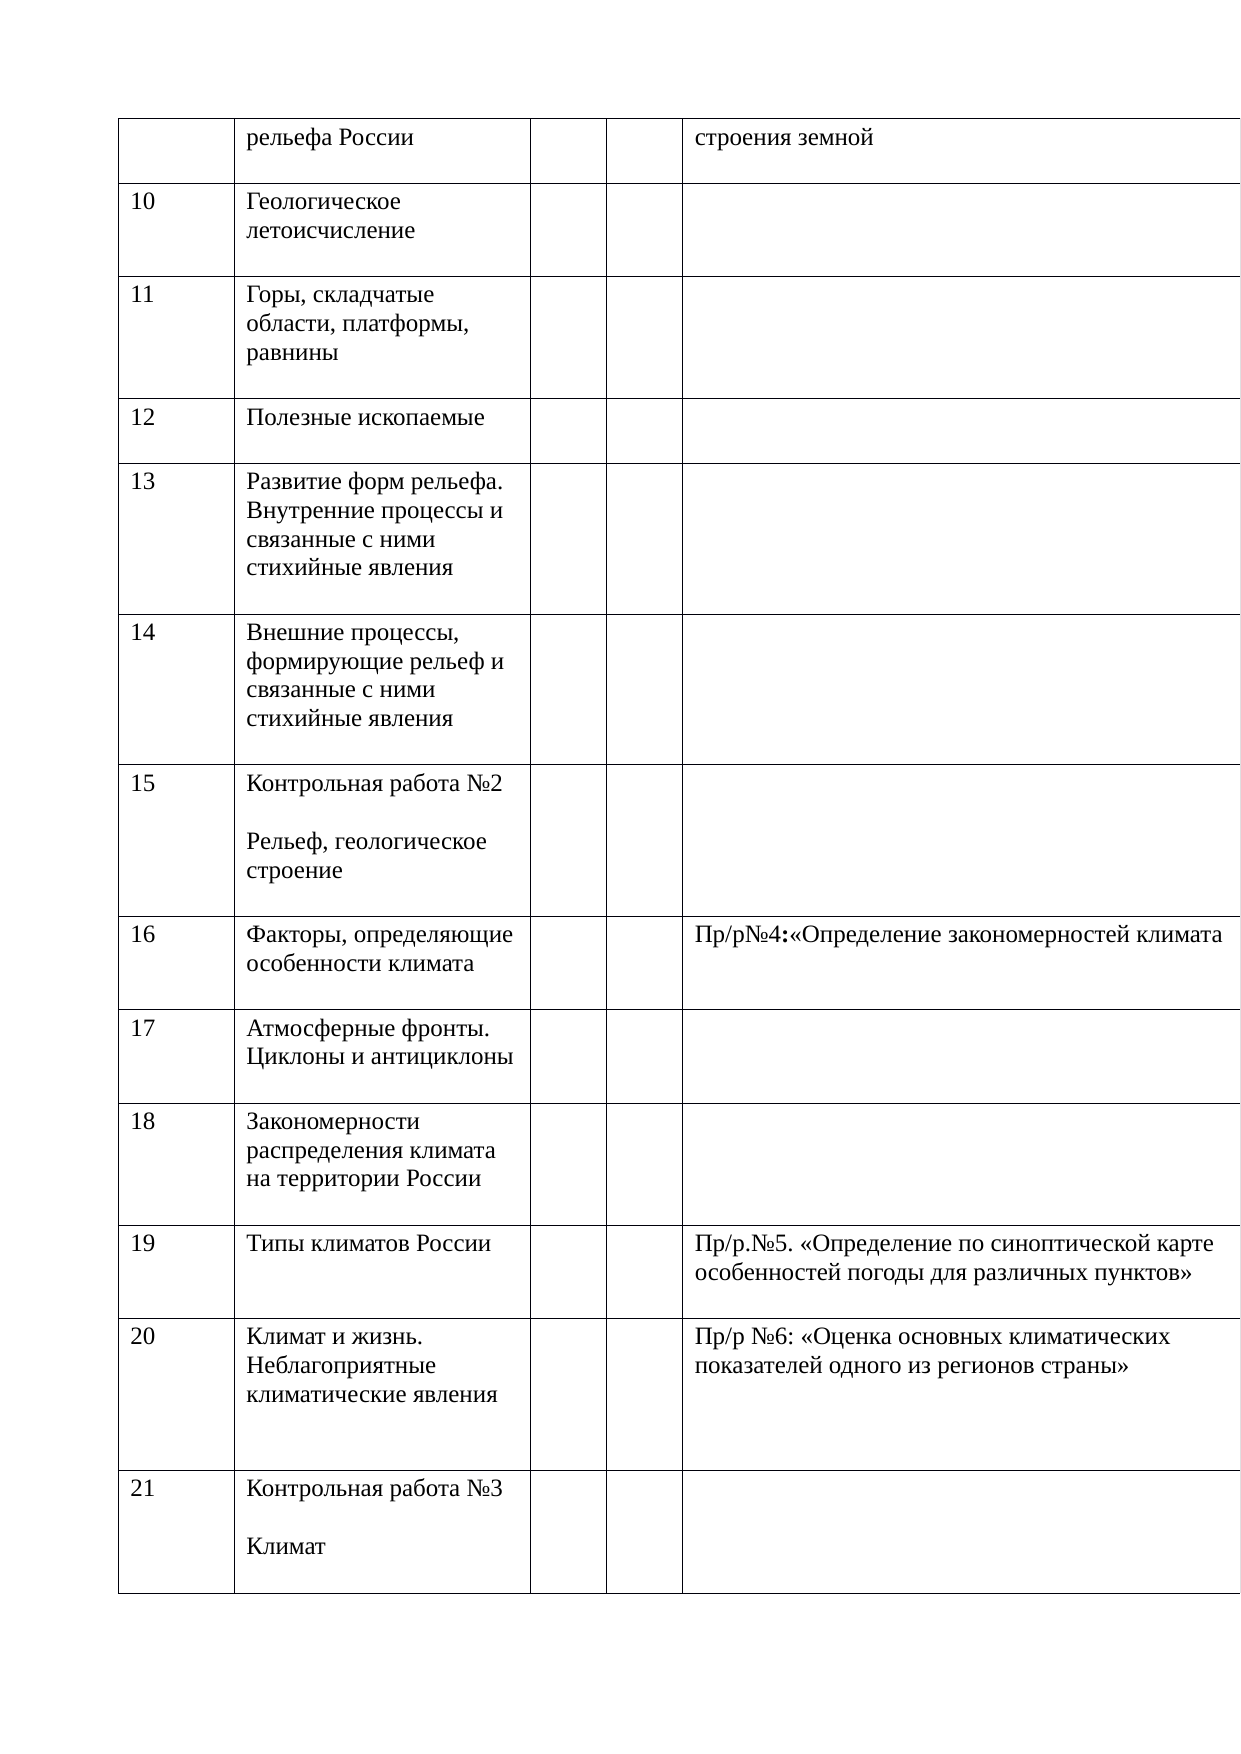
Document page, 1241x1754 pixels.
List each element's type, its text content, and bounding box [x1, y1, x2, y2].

table_cell Закономерности распределения климата на территории России [235, 1104, 530, 1225]
table_cell Климат и жизнь. Неблагоприятные климатические явления [235, 1319, 530, 1469]
table_cell Полезные ископаемые [235, 399, 530, 463]
table_cell [683, 184, 1240, 276]
table_cell Факторы, определяющие особенности климата [235, 917, 530, 1009]
table_cell Развитие форм рельефа. Внутренние процессы и связанные с ними стихийные явления [235, 464, 530, 613]
table_cell [607, 765, 682, 916]
table_cell 18 [119, 1104, 234, 1225]
table_cell Горы, складчатые области, платформы, равнины [235, 277, 530, 398]
table_cell [531, 1471, 606, 1592]
table_cell Пр/р.№5. «Определение по синоптической карте особенностей погоды для различных пунктов» [683, 1226, 1240, 1318]
table_cell 19 [119, 1226, 234, 1318]
table_cell Пр/р№4:«Определение закономерностей климата [683, 917, 1240, 1009]
table_cell Пр/р №6: «Оценка основных климатических показателей одного из регионов страны» [683, 1319, 1240, 1469]
table_cell [683, 765, 1240, 916]
table_cell Контрольная работа №3 Климат [235, 1471, 530, 1592]
table_cell Атмосферные фронты. Циклоны и антициклоны [235, 1010, 530, 1103]
table_cell [531, 399, 606, 463]
table_cell Контрольная работа №2 Рельеф, геологическое строение [235, 765, 530, 916]
table_cell строения земной [683, 119, 1240, 183]
table_cell [531, 277, 606, 398]
table_cell [683, 399, 1240, 463]
table_cell [683, 615, 1240, 764]
table_cell [683, 464, 1240, 613]
table_cell [607, 615, 682, 764]
table_cell [607, 184, 682, 276]
table_cell 14 [119, 615, 234, 764]
table_cell [607, 1104, 682, 1225]
table_cell [531, 464, 606, 613]
table_cell [683, 1104, 1240, 1225]
table_cell [531, 765, 606, 916]
table_cell 13 [119, 464, 234, 613]
table_cell [531, 1104, 606, 1225]
table_cell [607, 119, 682, 183]
table_cell Внешние процессы, формирующие рельеф и связанные с ними стихийные явления [235, 615, 530, 764]
table_cell [683, 1471, 1240, 1592]
table_cell [531, 1226, 606, 1318]
table_cell [531, 615, 606, 764]
table_cell 17 [119, 1010, 234, 1103]
table_cell 16 [119, 917, 234, 1009]
table_cell [531, 1010, 606, 1103]
table_cell [607, 464, 682, 613]
table_cell 20 [119, 1319, 234, 1469]
table_cell [607, 1010, 682, 1103]
table_cell [607, 1226, 682, 1318]
table_cell Типы климатов России [235, 1226, 530, 1318]
table_cell 11 [119, 277, 234, 398]
table_cell Геологическое летоисчисление [235, 184, 530, 276]
table_cell 10 [119, 184, 234, 276]
table_cell [607, 1471, 682, 1592]
table_cell [683, 277, 1240, 398]
table_cell [607, 399, 682, 463]
table_cell 15 [119, 765, 234, 916]
table_cell [531, 119, 606, 183]
table_cell [683, 1010, 1240, 1103]
table_cell [531, 184, 606, 276]
table_cell [607, 917, 682, 1009]
table_cell [531, 917, 606, 1009]
table_cell [607, 1319, 682, 1469]
table_cell [607, 277, 682, 398]
table_cell 21 [119, 1471, 234, 1592]
table_cell 12 [119, 399, 234, 463]
table_cell рельефа России [235, 119, 530, 183]
table_cell [531, 1319, 606, 1469]
table_cell [119, 119, 234, 183]
